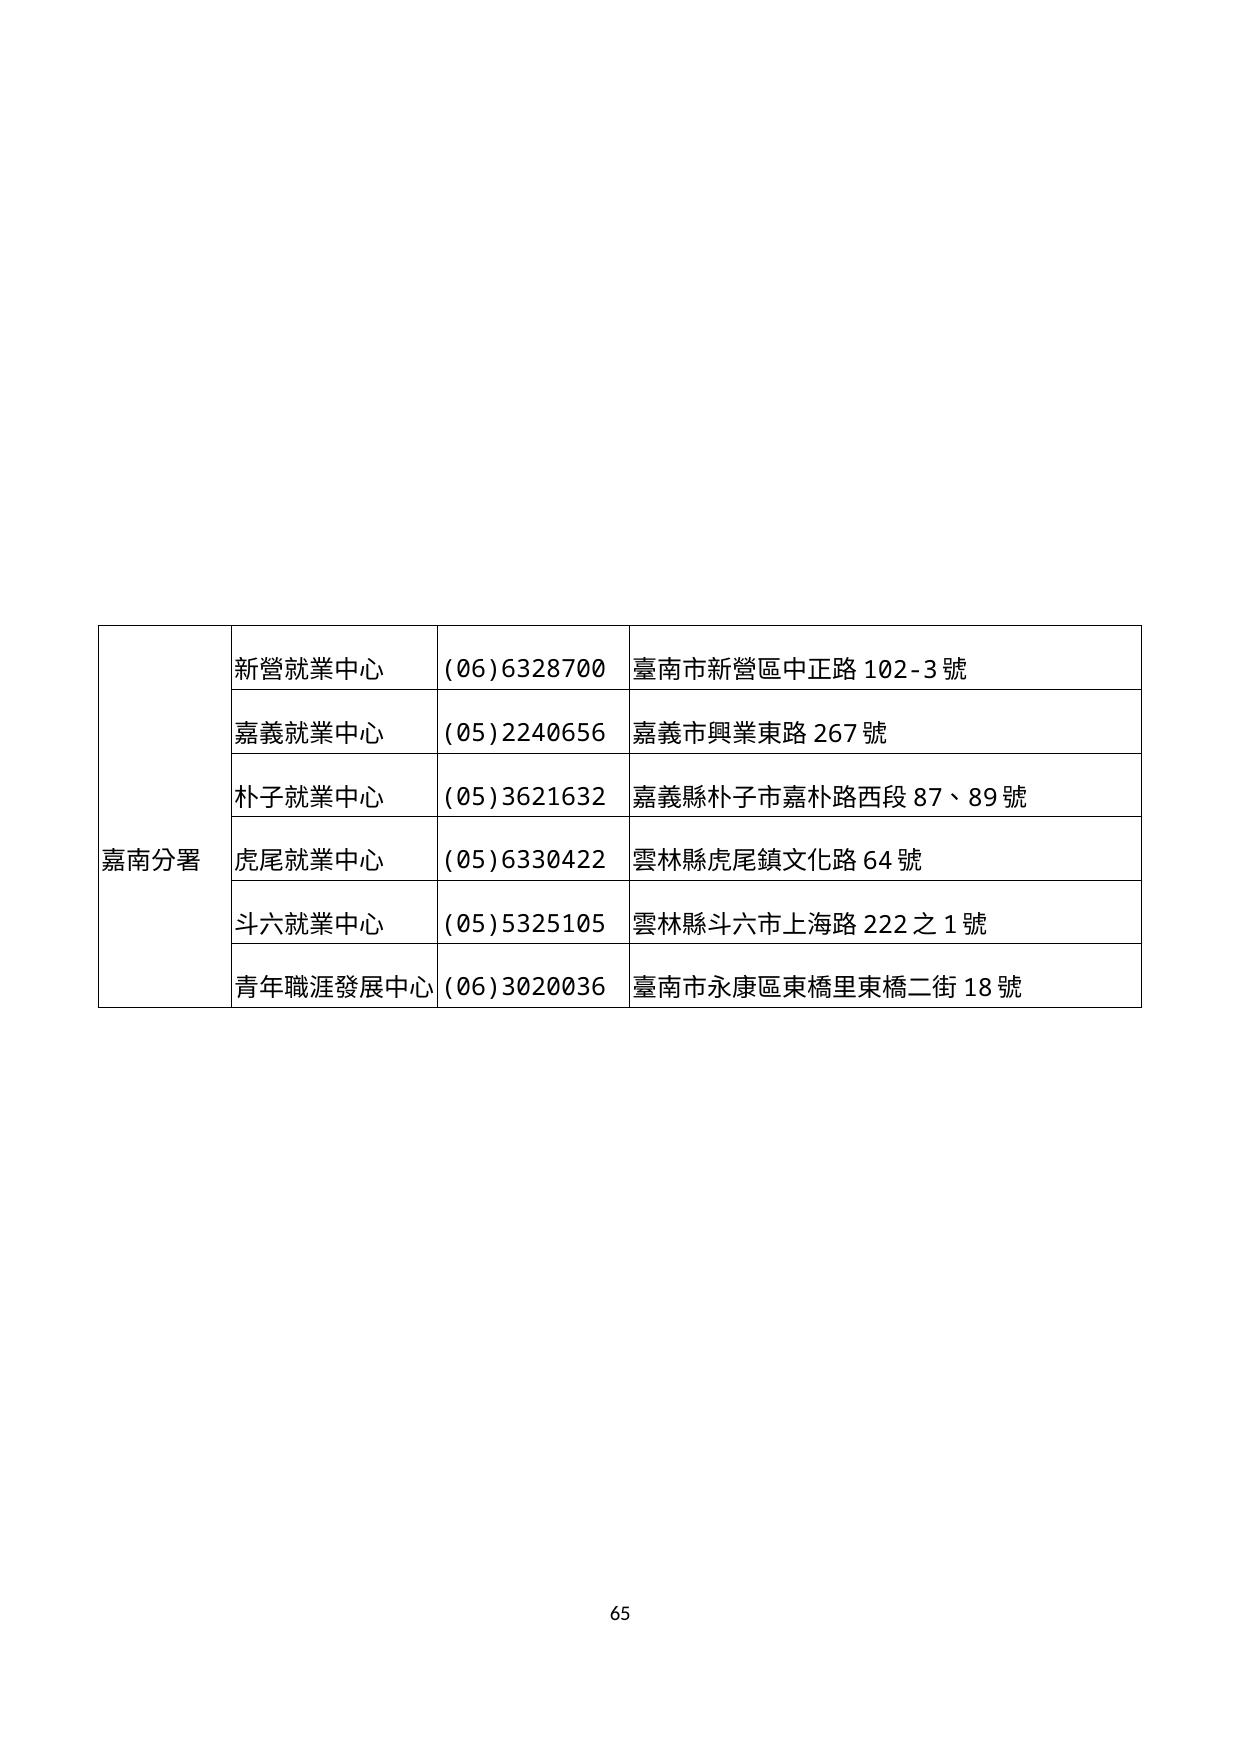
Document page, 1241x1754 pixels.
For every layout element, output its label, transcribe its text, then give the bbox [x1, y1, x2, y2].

table_cell 嘉義市興業東路267號 [630, 690, 1141, 752]
table_cell (05)2240656 [438, 690, 629, 752]
table_cell 臺南市永康區東橋里東橋二街18號 [630, 944, 1141, 1007]
table_cell 嘉南分署 [99, 626, 231, 1007]
table_cell 青年職涯發展中心 [232, 944, 437, 1007]
table_cell 臺南市新營區中正路102-3號 [630, 626, 1141, 689]
table_cell (06)3020036 [438, 944, 629, 1007]
table_cell (06)6328700 [438, 626, 629, 689]
table_cell (05)6330422 [438, 817, 629, 879]
table_cell 朴子就業中心 [232, 754, 437, 816]
table_cell (05)5325105 [438, 881, 629, 943]
table_cell 嘉義縣朴子市嘉朴路西段87、89號 [630, 754, 1141, 816]
table_cell 嘉義就業中心 [232, 690, 437, 752]
table_cell 新營就業中心 [232, 626, 437, 689]
table_cell (05)3621632 [438, 754, 629, 816]
table_cell 斗六就業中心 [232, 881, 437, 943]
table_cell 虎尾就業中心 [232, 817, 437, 879]
table_cell 雲林縣虎尾鎮文化路64號 [630, 817, 1141, 879]
table_cell 雲林縣斗六市上海路222之1號 [630, 881, 1141, 943]
